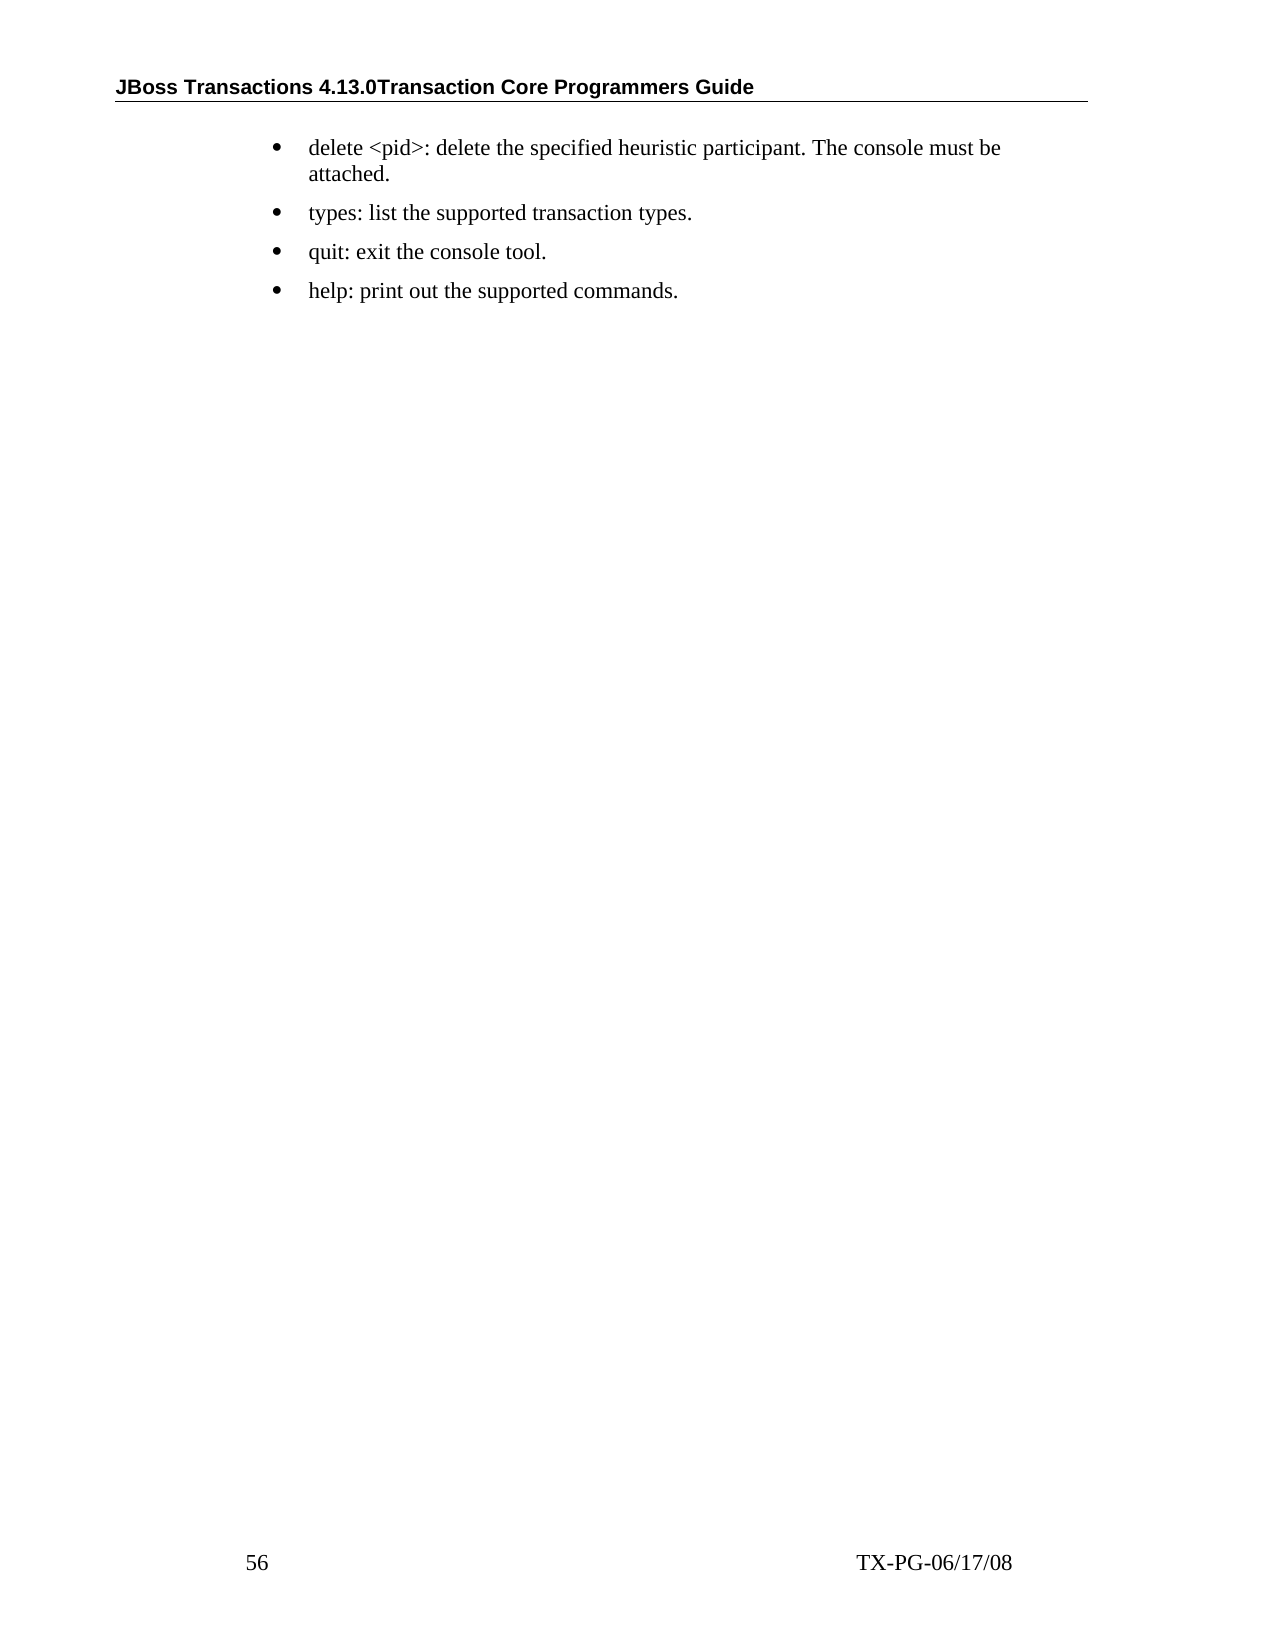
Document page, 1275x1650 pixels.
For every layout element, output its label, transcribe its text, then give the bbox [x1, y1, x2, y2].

list quit: exit the console tool. [273, 238, 1088, 264]
list help: print out the supported commands. [273, 277, 1088, 303]
list types: list the supported transaction types. [273, 199, 1088, 226]
list delete <pid>: delete the specified heuristic participant. The console must be attached. [273, 134, 1088, 187]
